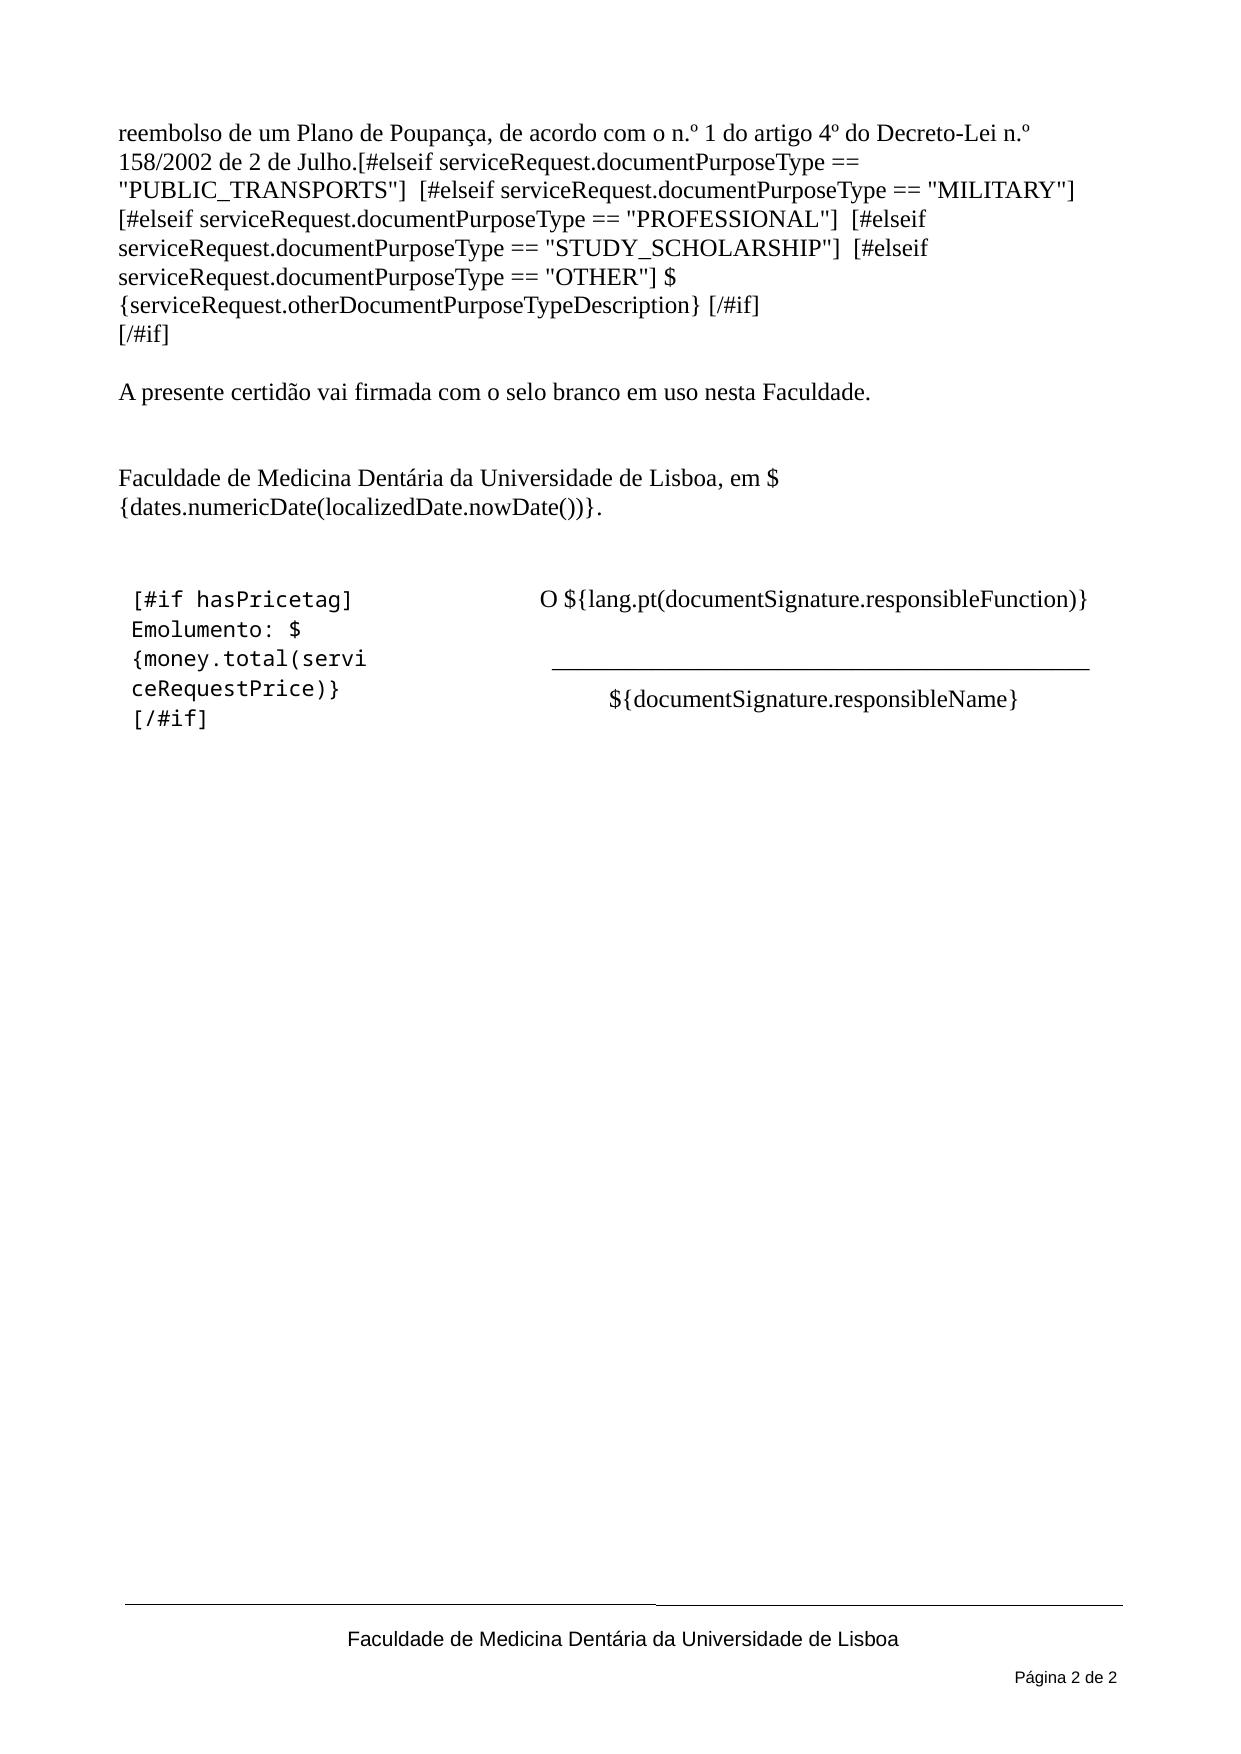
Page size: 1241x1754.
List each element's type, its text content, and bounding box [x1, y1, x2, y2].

text A presente certidão vai firmada com o selo branco em uso nesta Faculdade. [118, 377, 1122, 406]
table_cell ___________________________________________ [519, 618, 1110, 678]
table_header [#if hasPricetag] Emolumento: ${money.total(serviceRequestPrice)} [/#if] [125, 578, 519, 738]
text [/#if] [118, 319, 1122, 348]
text Faculdade de Medicina Dentária da Universidade de Lisboa, em ${dates.numericDate(localizedDate.nowDate())}. [118, 463, 1122, 521]
table_header O ${lang.pt(documentSignature.responsibleFunction)} [519, 578, 1110, 618]
text reembolso de um Plano de Poupança, de acordo com o n.º 1 do artigo 4º do Decreto-Lei n.º 158/2002 de 2 de Julho.[#elseif serviceRequest.documentPurposeType == "PUBLIC_TRANSPORTS"] [#elseif serviceRequest.documentPurposeType == "MILITARY"] [#elseif serviceRequest.documentPurposeType == "PROFESSIONAL"] [#elseif serviceRequest.documentPurposeType == "STUDY_SCHOLARSHIP"] [#elseif serviceRequest.documentPurposeType == "OTHER"] ${serviceRequest.otherDocumentPurposeTypeDescription} [/#if] [118, 118, 1122, 319]
table_cell ${documentSignature.responsibleName} [519, 678, 1110, 738]
